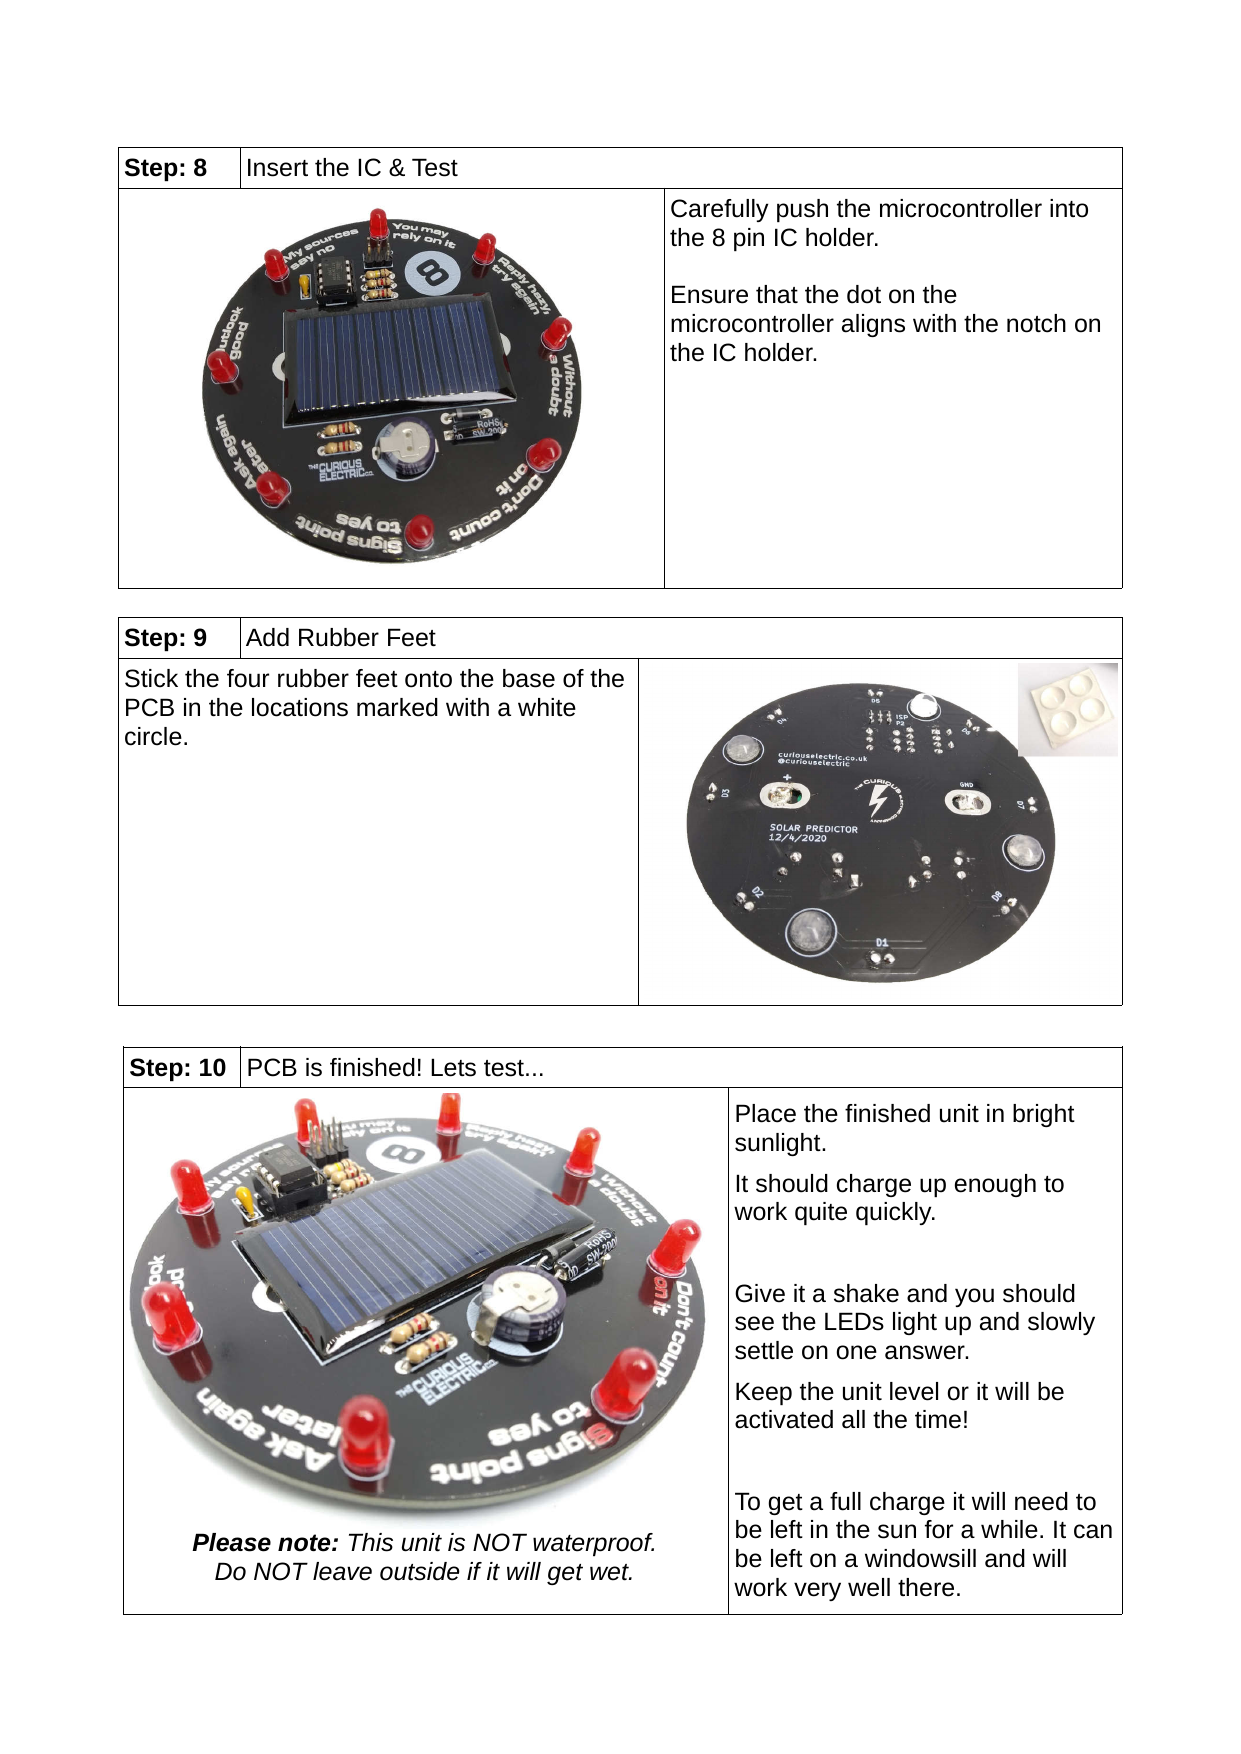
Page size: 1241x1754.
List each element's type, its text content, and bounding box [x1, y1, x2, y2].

table_cell [639, 659, 1122, 1004]
table_cell Place the finished unit in bright sunlight. It should charge up enough to work quite quickly. Give it a shake and you should see the LEDs light up and slowly settle on one answer. Keep the unit level or it will be activated all the time! To get a full charge it will need to be left in the sun for a while. It can be left on a windowsill and will work very well there. [729, 1088, 1122, 1613]
table_cell [119, 189, 664, 588]
table_header Insert the IC & Test [241, 148, 1122, 188]
table_header Add Rubber Feet [241, 618, 1122, 658]
table_header Step: 8 [119, 148, 240, 188]
table_cell Stick the four rubber feet onto the base of the PCB in the locations marked with a white circle. [119, 659, 638, 1004]
table_header Step: 9 [119, 618, 240, 658]
table_header Step: 10 [124, 1048, 240, 1087]
table_cell Please note: This unit is NOT waterproof. Do NOT leave outside if it will get wet. [124, 1088, 728, 1613]
table_header PCB is finished! Lets test... [241, 1048, 1122, 1087]
table_cell Carefully push the microcontroller into the 8 pin IC holder. Ensure that the dot on the microcontroller aligns with the notch on the IC holder. [665, 189, 1122, 588]
